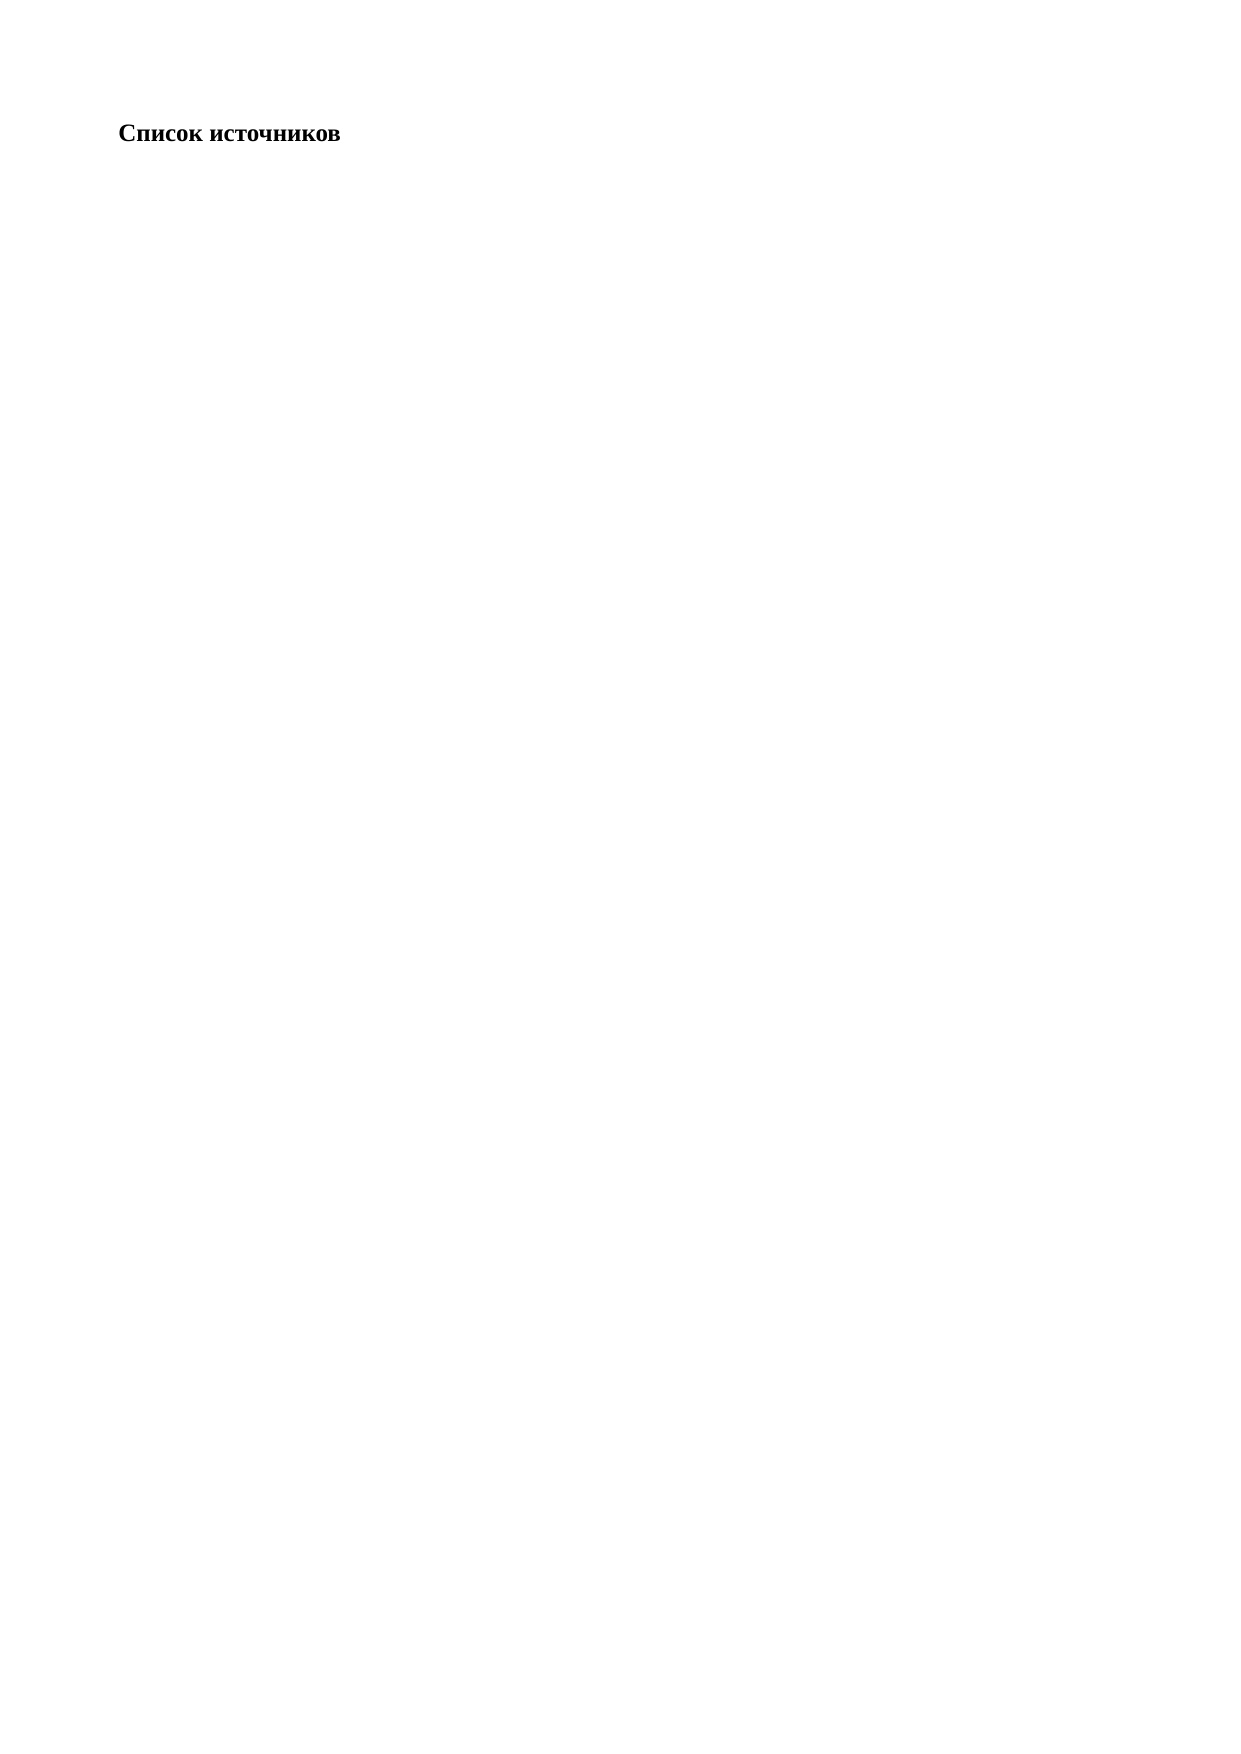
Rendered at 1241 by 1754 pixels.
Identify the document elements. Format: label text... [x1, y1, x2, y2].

text Список источников [118, 118, 1092, 147]
